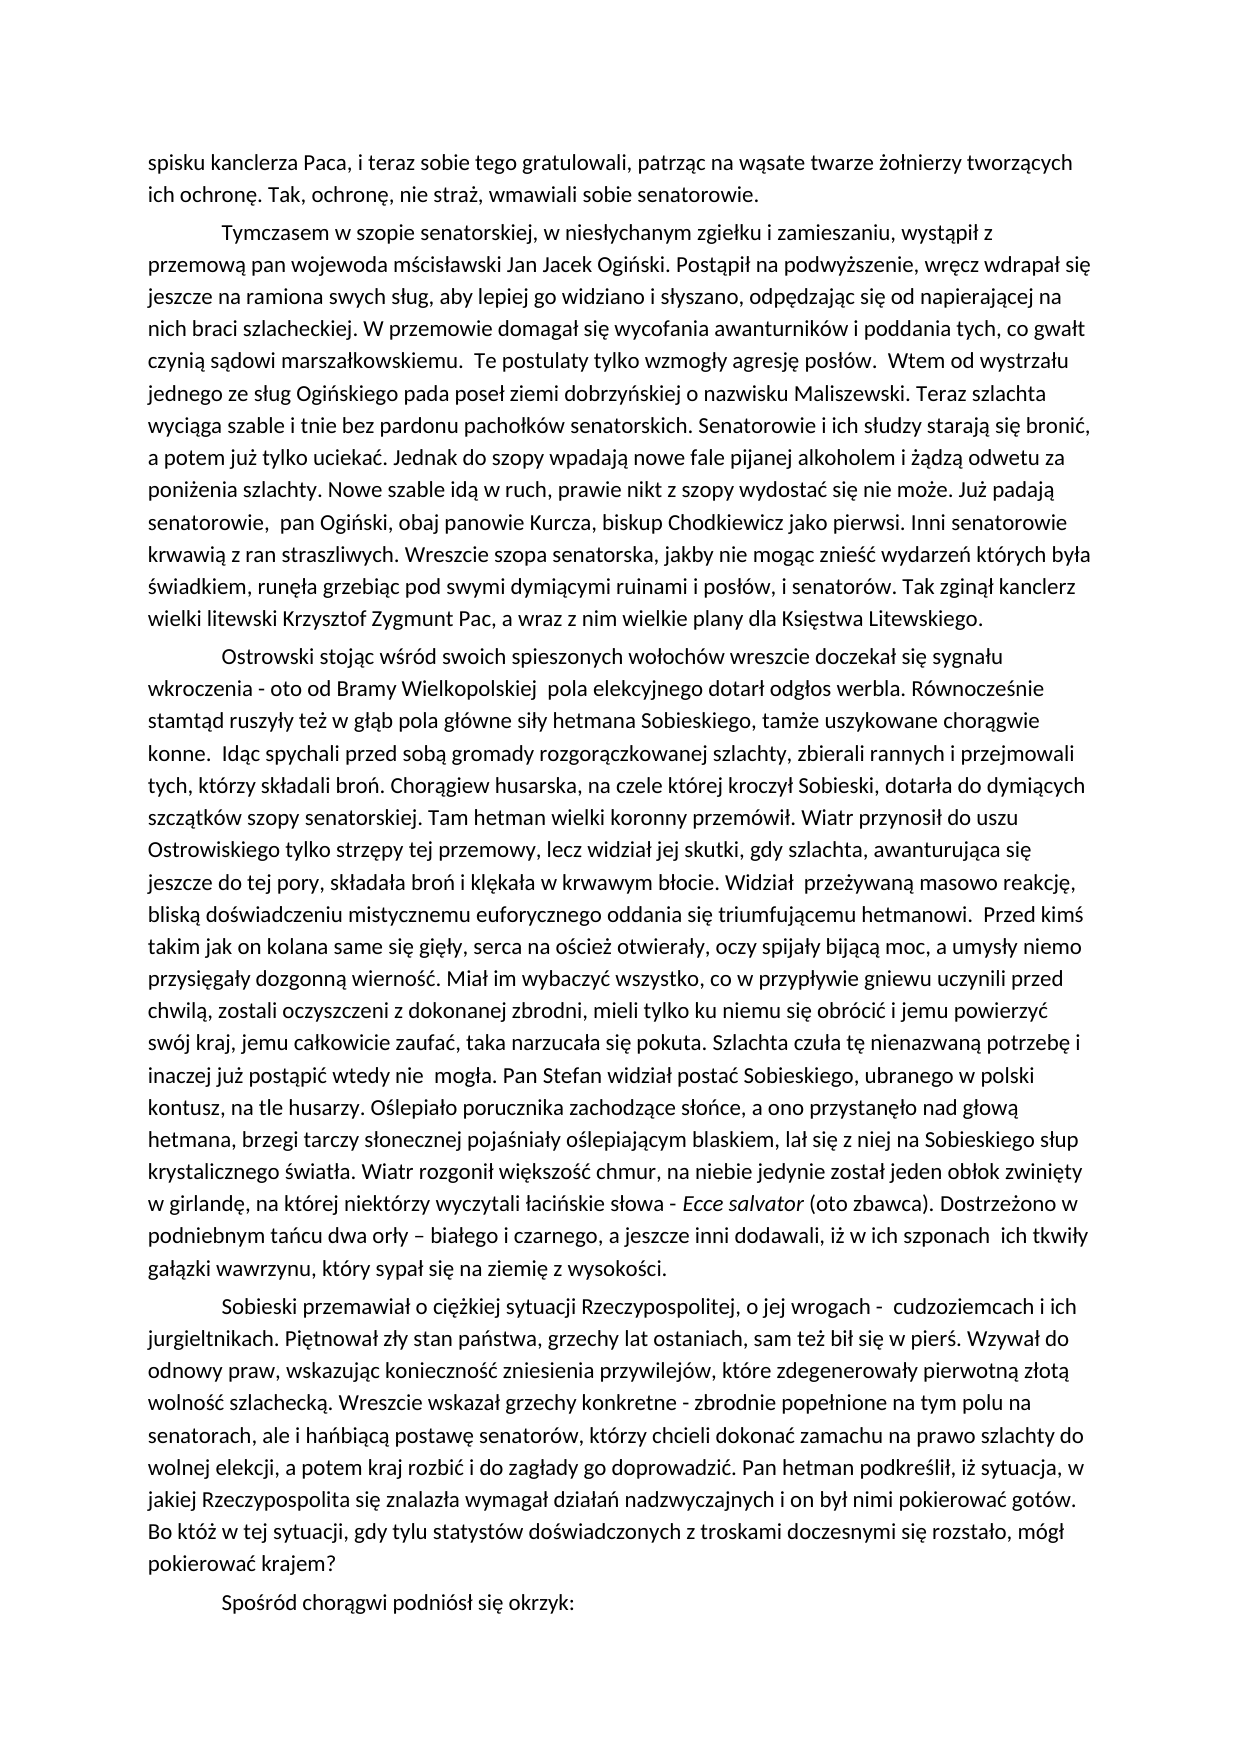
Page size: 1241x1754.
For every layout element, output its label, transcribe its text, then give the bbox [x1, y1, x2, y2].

text Sobieski przemawiał o ciężkiej sytuacji Rzeczypospolitej, o jej wrogach - cudzoziemcach i ich jurgieltnikach. Piętnował zły stan państwa, grzechy lat ostaniach, sam też bił się w pierś. Wzywał do odnowy praw, wskazując konieczność zniesienia przywilejów, które zdegenerowały pierwotną złotą wolność szlachecką. Wreszcie wskazał grzechy konkretne - zbrodnie popełnione na tym polu na senatorach, ale i hańbiącą postawę senatorów, którzy chcieli dokonać zamachu na prawo szlachty do wolnej elekcji, a potem kraj rozbić i do zagłady go doprowadzić. Pan hetman podkreślił, iż sytuacja, w jakiej Rzeczypospolita się znalazła wymagał działań nadzwyczajnych i on był nimi pokierować gotów. Bo któż w tej sytuacji, gdy tylu statystów doświadczonych z troskami doczesnymi się rozstało, mógł pokierować krajem? [148, 1292, 1093, 1577]
text Tymczasem w szopie senatorskiej, w niesłychanym zgiełku i zamieszaniu, wystąpił z przemową pan wojewoda mścisławski Jan Jacek Ogiński. Postąpił na podwyższenie, wręcz wdrapał się jeszcze na ramiona swych sług, aby lepiej go widziano i słyszano, odpędzając się od napierającej na nich braci szlacheckiej. W przemowie domagał się wycofania awanturników i poddania tych, co gwałt czynią sądowi marszałkowskiemu. Te postulaty tylko wzmogły agresję posłów. Wtem od wystrzału jednego ze sług Ogińskiego pada poseł ziemi dobrzyńskiej o nazwisku Maliszewski. Teraz szlachta wyciąga szable i tnie bez pardonu pachołków senatorskich. Senatorowie i ich słudzy starają się bronić, a potem już tylko uciekać. Jednak do szopy wpadają nowe fale pijanej alkoholem i żądzą odwetu za poniżenia szlachty. Nowe szable idą w ruch, prawie nikt z szopy wydostać się nie może. Już padają senatorowie, pan Ogiński, obaj panowie Kurcza, biskup Chodkiewicz jako pierwsi. Inni senatorowie krwawią z ran straszliwych. Wreszcie szopa senatorska, jakby nie mogąc znieść wydarzeń których była świadkiem, runęła grzebiąc pod swymi dymiącymi ruinami i posłów, i senatorów. Tak zginął kanclerz wielki litewski Krzysztof Zygmunt Pac, a wraz z nim wielkie plany dla Księstwa Litewskiego. [148, 218, 1093, 632]
text Spośród chorągwi podniósł się okrzyk: [148, 1588, 1093, 1616]
text spisku kanclerza Paca, i teraz sobie tego gratulowali, patrząc na wąsate twarze żołnierzy tworzących ich ochronę. Tak, ochronę, nie straż, wmawiali sobie senatorowie. [148, 148, 1093, 208]
text Ostrowski stojąc wśród swoich spieszonych wołochów wreszcie doczekał się sygnału wkroczenia - oto od Bramy Wielkopolskiej pola elekcyjnego dotarł odgłos werbla. Równocześnie stamtąd ruszyły też w głąb pola główne siły hetmana Sobieskiego, tamże uszykowane chorągwie konne. Idąc spychali przed sobą gromady rozgorączkowanej szlachty, zbierali rannych i przejmowali tych, którzy składali broń. Chorągiew husarska, na czele której kroczył Sobieski, dotarła do dymiących szczątków szopy senatorskiej. Tam hetman wielki koronny przemówił. Wiatr przynosił do uszu Ostrowiskiego tylko strzępy tej przemowy, lecz widział jej skutki, gdy szlachta, awanturująca się jeszcze do tej pory, składała broń i klękała w krwawym błocie. Widział przeżywaną masowo reakcję, bliską doświadczeniu mistycznemu euforycznego oddania się triumfującemu hetmanowi. Przed kimś takim jak on kolana same się gięły, serca na oścież otwierały, oczy spijały bijącą moc, a umysły niemo przysięgały dozgonną wierność. Miał im wybaczyć wszystko, co w przypływie gniewu uczynili przed chwilą, zostali oczyszczeni z dokonanej zbrodni, mieli tylko ku niemu się obrócić i jemu powierzyć swój kraj, jemu całkowicie zaufać, taka narzucała się pokuta. Szlachta czuła tę nienazwaną potrzebę i inaczej już postąpić wtedy nie mogła. Pan Stefan widział postać Sobieskiego, ubranego w polski kontusz, na tle husarzy. Oślepiało porucznika zachodzące słońce, a ono przystanęło nad głową hetmana, brzegi tarczy słonecznej pojaśniały oślepiającym blaskiem, lał się z niej na Sobieskiego słup krystalicznego światła. Wiatr rozgonił większość chmur, na niebie jedynie został jeden obłok zwinięty w girlandę, na której niektórzy wyczytali łacińskie słowa - Ecce salvator (oto zbawca). Dostrzeżono w podniebnym tańcu dwa orły – białego i czarnego, a jeszcze inni dodawali, iż w ich szponach ich tkwiły gałązki wawrzynu, który sypał się na ziemię z wysokości. [148, 642, 1093, 1282]
